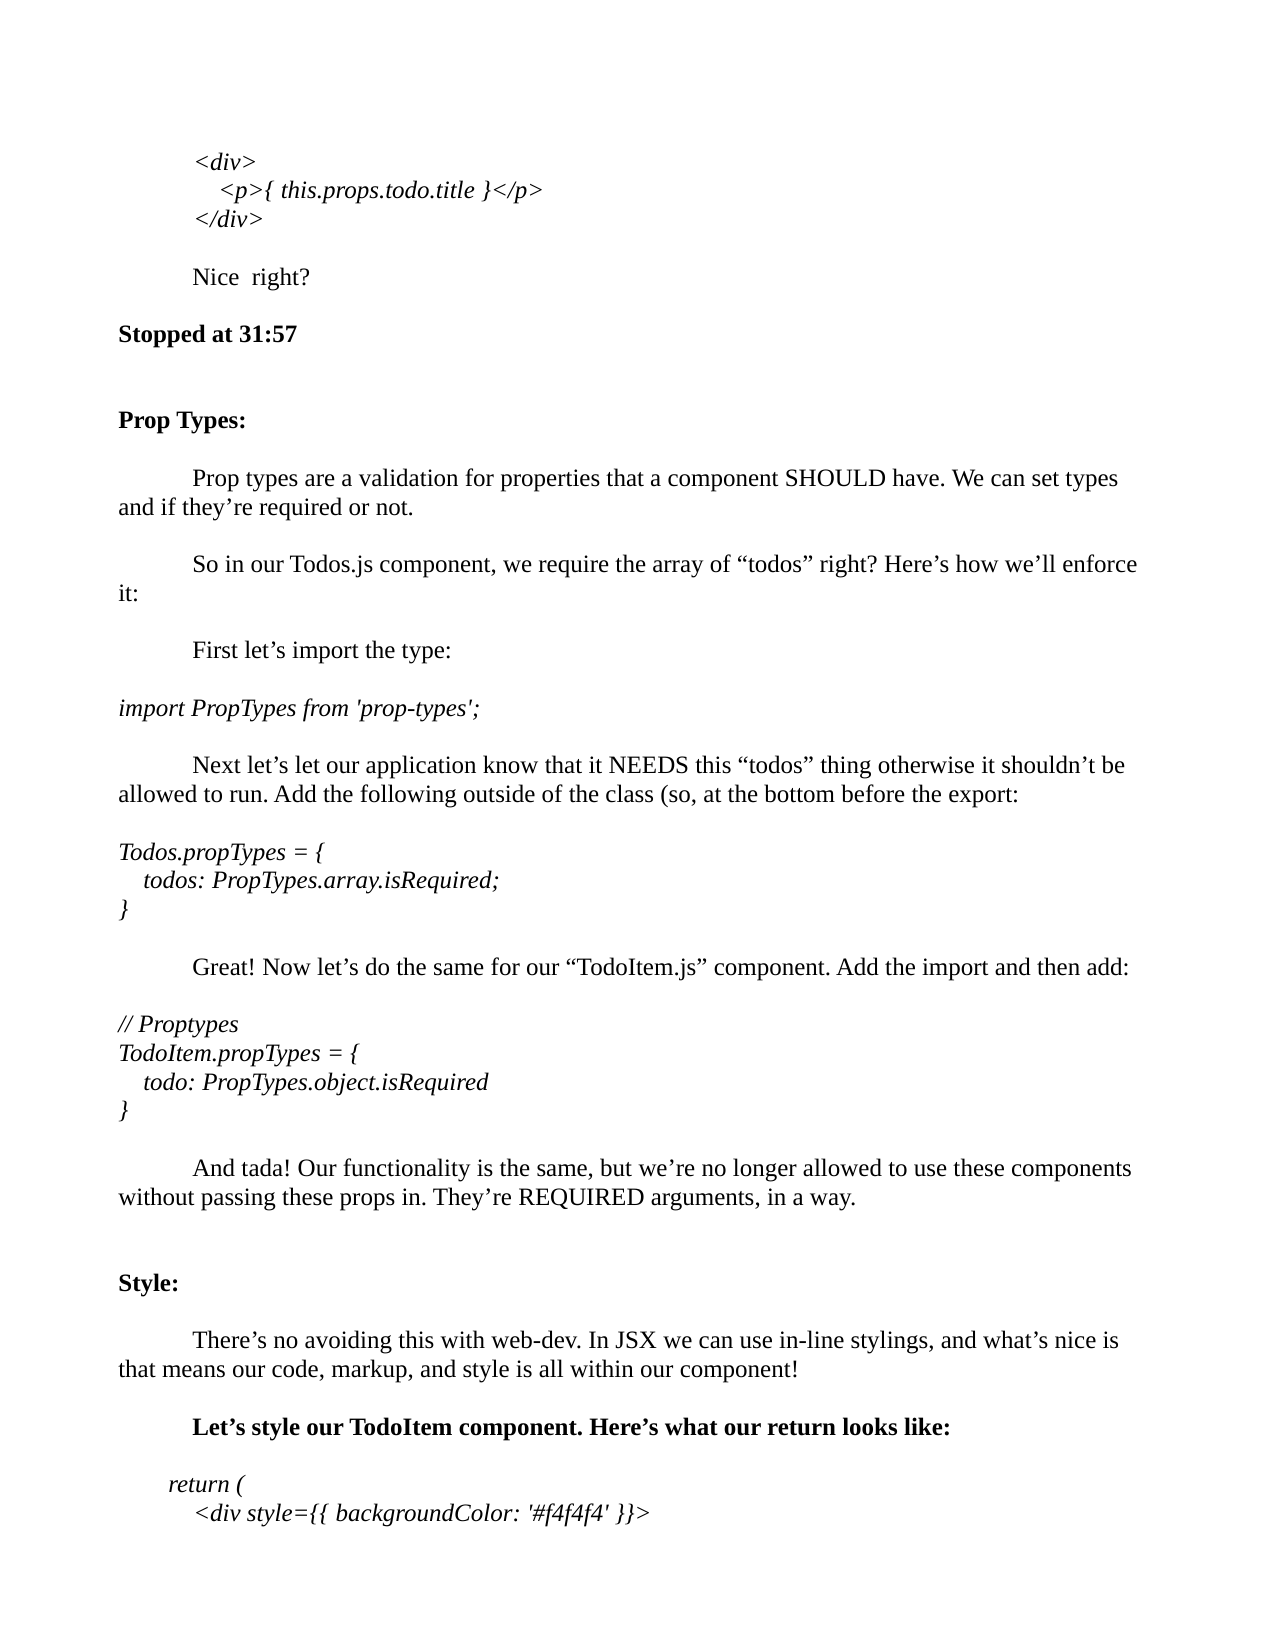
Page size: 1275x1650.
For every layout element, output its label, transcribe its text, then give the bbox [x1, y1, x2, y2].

text And tada! Our functionality is the same, but we’re no longer allowed to use these components without passing these props in. They’re REQUIRED arguments, in a way. [118, 1153, 1157, 1211]
text // Proptypes [118, 1009, 1157, 1038]
text Next let’s let our application know that it NEEDS this “todos” thing otherwise it shouldn’t be allowed to run. Add the following outside of the class (so, at the bottom before the export: Todos.propTypes = { [118, 751, 1157, 866]
text First let’s import the type: [118, 636, 1157, 664]
text So in our Todos.js component, we require the array of “todos” right? Here’s how we’ll enforce it: [118, 549, 1157, 607]
text TodoItem.propTypes = { [118, 1038, 1157, 1067]
text Nice right? [118, 262, 1157, 291]
text <div> [118, 147, 1157, 176]
text Style: [118, 1268, 1157, 1297]
text return ( [118, 1469, 1157, 1498]
text todo: PropTypes.object.isRequired [118, 1067, 1157, 1096]
text <div style={{ backgroundColor: '#f4f4f4' }}> [118, 1498, 1157, 1527]
text } [118, 1096, 1157, 1124]
text Great! Now let’s do the same for our “TodoItem.js” component. Add the import and then add: [118, 952, 1157, 981]
text Let’s style our TodoItem component. Here’s what our return looks like: [118, 1412, 1157, 1441]
text </div> [118, 204, 1157, 233]
text Prop types are a validation for properties that a component SHOULD have. We can set types and if they’re required or not. [118, 463, 1157, 521]
text todos: PropTypes.array.isRequired; [118, 866, 1157, 894]
text Stopped at 31:57 [118, 319, 1157, 348]
text There’s no avoiding this with web-dev. In JSX we can use in-line stylings, and what’s nice is that means our code, markup, and style is all within our component! [118, 1326, 1157, 1383]
text Prop Types: [118, 406, 1157, 434]
text <p>{ this.props.todo.title }</p> [118, 176, 1157, 204]
text } [118, 894, 1157, 923]
text import PropTypes from 'prop-types'; [118, 693, 1157, 722]
